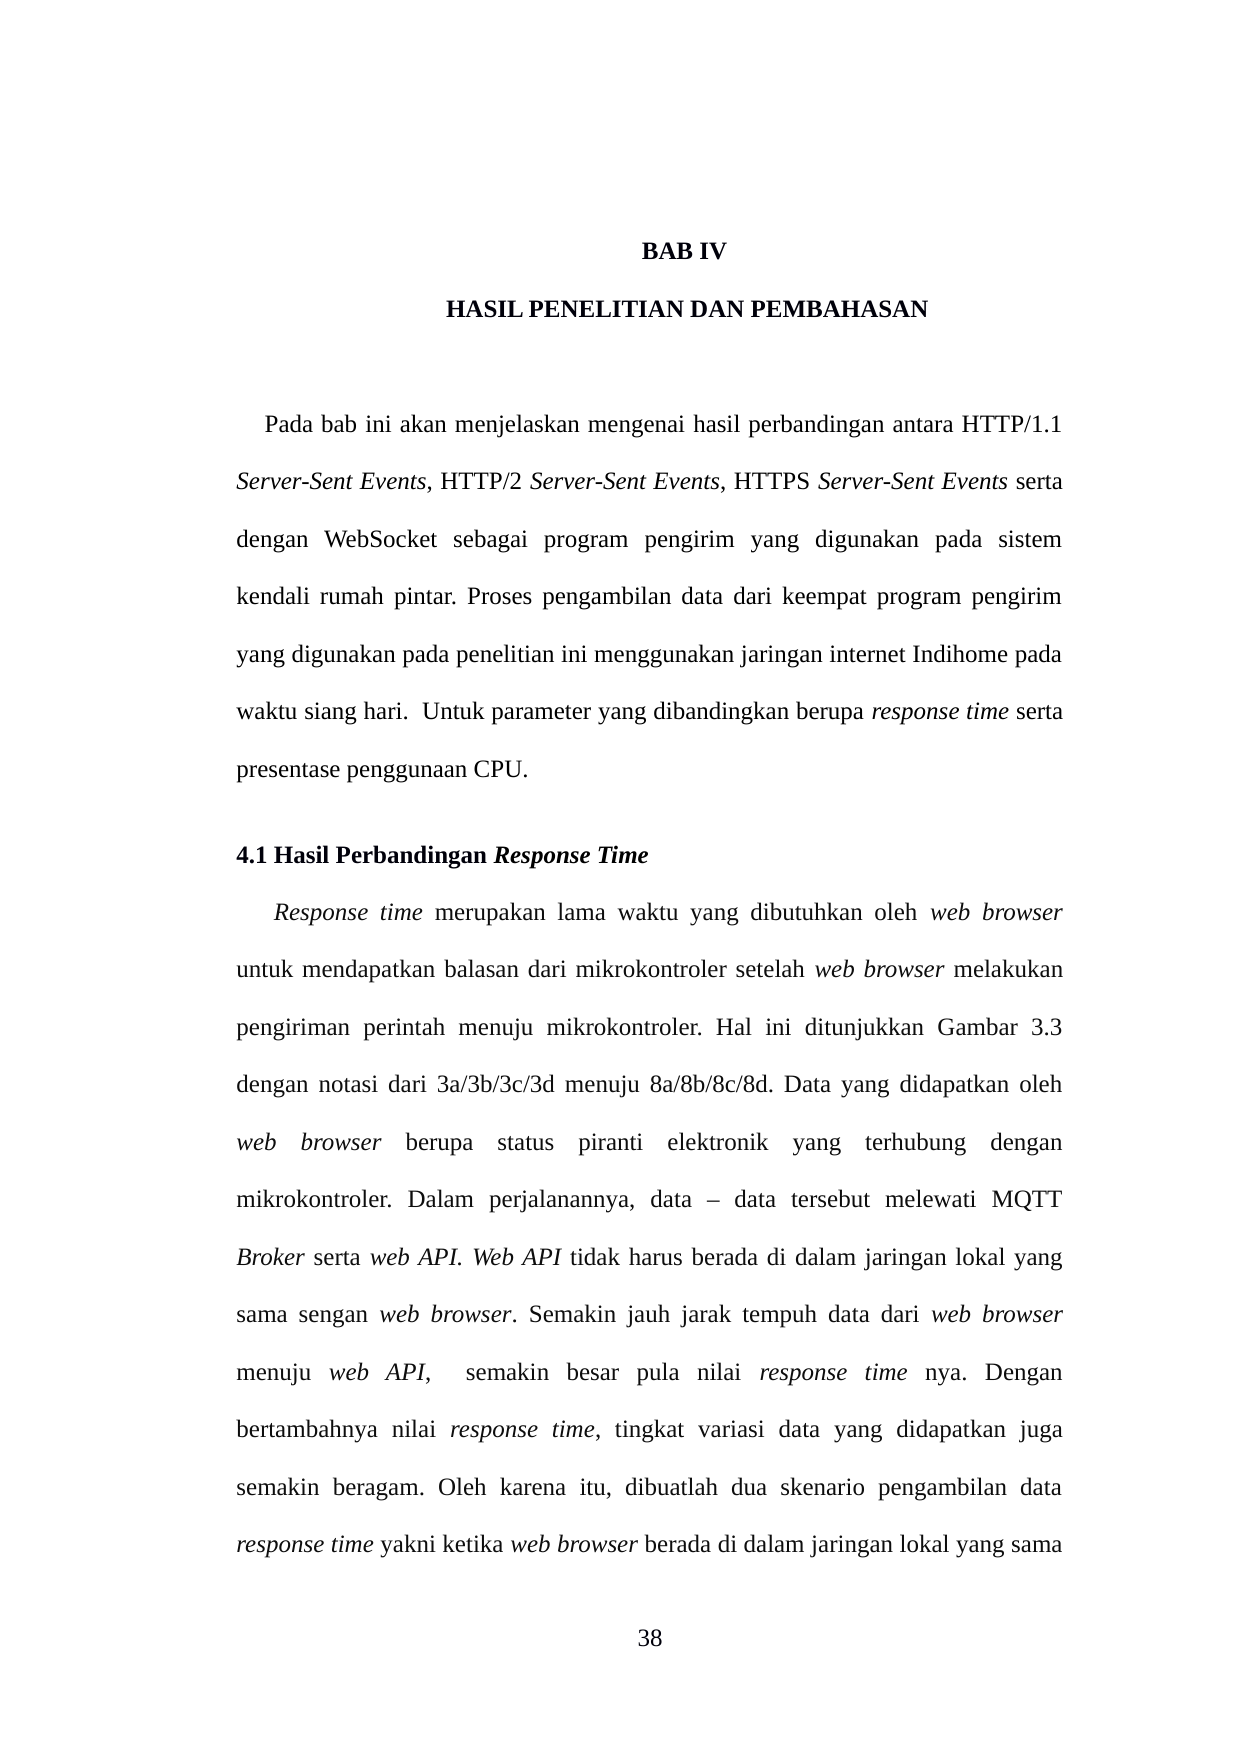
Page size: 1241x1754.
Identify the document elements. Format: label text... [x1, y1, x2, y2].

text Pada bab ini akan menjelaskan mengenai hasil perbandingan antara HTTP/1.1 Server-Sent Events, HTTP/2 Server-Sent Events, HTTPS Server-Sent Events serta dengan WebSocket sebagai program pengirim yang digunakan pada sistem kendali rumah pintar. Proses pengambilan data dari keempat program pengirim yang digunakan pada penelitian ini menggunakan jaringan internet Indihome pada waktu siang hari. Untuk parameter yang dibandingkan berupa response time serta presentase penggunaan CPU. [236, 409, 1063, 782]
subtitle 4.1 Hasil Perbandingan Response Time [236, 840, 1063, 868]
text Response time merupakan lama waktu yang dibutuhkan oleh web browser untuk mendapatkan balasan dari mikrokontroler setelah web browser melakukan pengiriman perintah menuju mikrokontroler. Hal ini ditunjukkan Gambar 3.3 dengan notasi dari 3a/3b/3c/3d menuju 8a/8b/8c/8d. Data yang didapatkan oleh web browser berupa status piranti elektronik yang terhubung dengan mikrokontroler. Dalam perjalanannya, data – data tersebut melewati MQTT Broker serta web API. Web API tidak harus berada di dalam jaringan lokal yang sama sengan web browser. Semakin jauh jarak tempuh data dari web browser menuju web API, semakin besar pula nilai response time nya. Dengan bertambahnya nilai response time, tingkat variasi data yang didapatkan juga semakin beragam. Oleh karena itu, dibuatlah dua skenario pengambilan data response time yakni ketika web browser berada di dalam jaringan lokal yang sama [236, 897, 1063, 1558]
subtitle BAB IV HASIL PENELITIAN DAN PEMBAHASAN [311, 236, 1063, 322]
